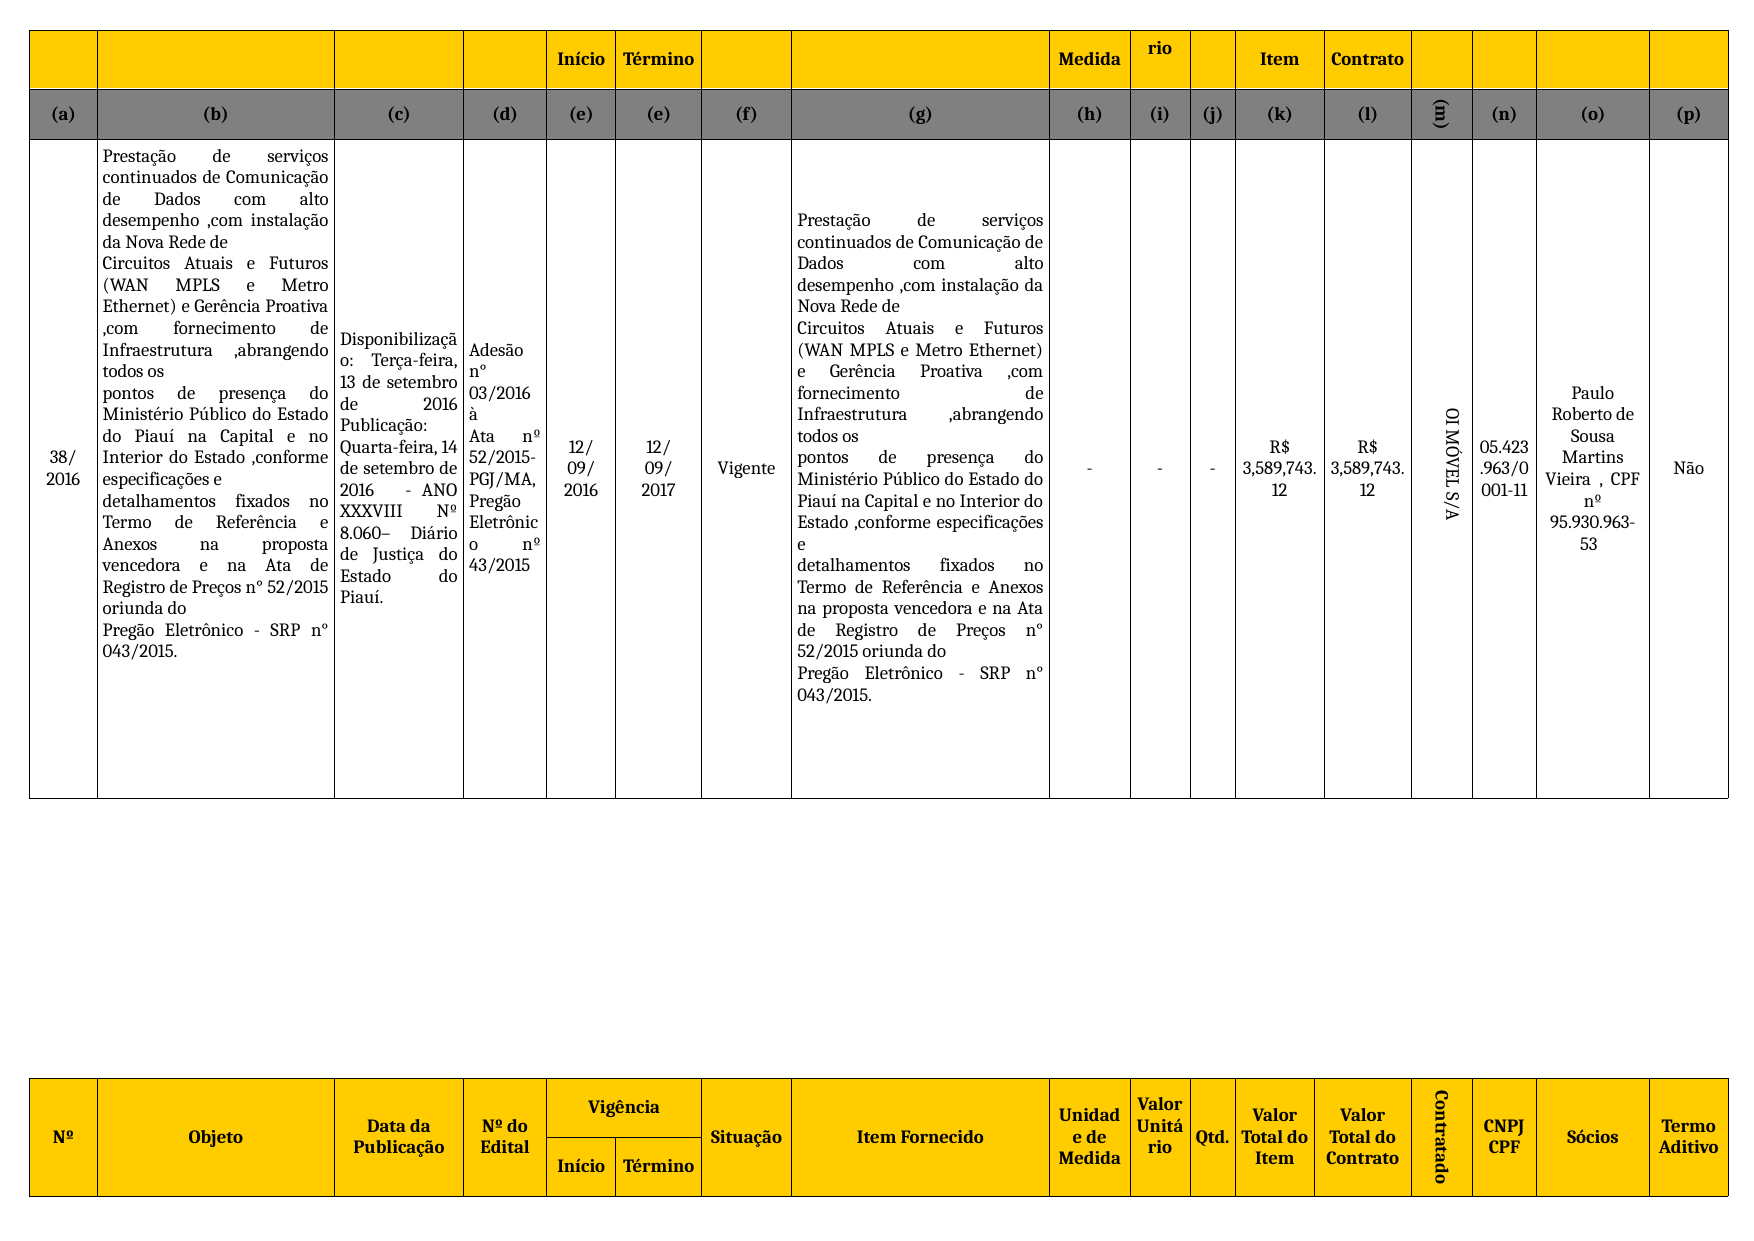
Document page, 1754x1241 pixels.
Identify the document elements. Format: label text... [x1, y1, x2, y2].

table_header Item Fornecido [792, 1079, 1049, 1196]
table_cell Disponibilização: Terça-feira, 13 de setembro de 2016 Publicação: Quarta-feira, 14 de setembro de 2016 - ANO XXXVIII Nº 8.060– Diário de Justiça do Estado do Piauí. [335, 140, 463, 798]
table_header [702, 31, 791, 88]
table_cell Término [616, 31, 701, 88]
table_header Valor Unitário [1131, 1079, 1190, 1196]
table_header Nº [30, 1079, 97, 1196]
table_cell Prestação de serviços continuados de Comunicação de Dados com alto desempenho ,com instalação da Nova Rede de Circuitos Atuais e Futuros (WAN MPLS e Metro Ethernet) e Gerência Proativa ,com fornecimento de Infraestrutura ,abrangendo todos os pontos de presença do Ministério Público do Estado do Piauí na Capital e no Interior do Estado ,conforme especificações e detalhamentos fixados no Termo de Referência e Anexos na proposta vencedora e na Ata de Registro de Preços n° 52/2015 oriunda do Pregão Eletrônico - SRP n° 043/2015. [792, 140, 1049, 798]
table_cell (p) [1650, 90, 1728, 139]
table_cell (d) [464, 90, 546, 139]
table_cell (i) [1131, 90, 1190, 139]
table_header Qtd. [1191, 1079, 1235, 1196]
table_cell 05.423.963/0001-11 [1473, 140, 1536, 798]
table_cell (g) [792, 90, 1049, 139]
table_cell Não [1650, 140, 1728, 798]
table_cell (b) [98, 90, 334, 139]
table_cell (l) [1325, 90, 1411, 139]
table_cell (o) [1537, 90, 1649, 139]
table_cell Paulo Roberto de Sousa Martins Vieira , CPF nº 95.930.963-53 [1537, 140, 1649, 798]
table_cell OI MÓVEL S/A [1412, 140, 1472, 798]
table_header [1537, 31, 1649, 88]
table_cell (c) [335, 90, 463, 139]
table_header Termo Aditivo [1650, 1079, 1728, 1196]
table_header Valor Total do Contrato [1315, 1079, 1411, 1196]
table_header Contratado [1412, 1079, 1472, 1196]
table_header [30, 31, 97, 88]
table_cell Vigente [702, 140, 791, 798]
table_cell R$ 3.589.743,12 [1325, 140, 1411, 798]
table_header Item [1236, 31, 1324, 88]
table_cell Término [616, 1138, 701, 1196]
table_header [792, 31, 1049, 88]
table_cell 12/ 09/ 2017 [616, 140, 701, 798]
table_header [1191, 31, 1235, 88]
table_header [1473, 31, 1536, 88]
table_cell (n) [1473, 90, 1536, 139]
table_cell - [1131, 140, 1190, 798]
table_header Unidade de Medida [1050, 1079, 1130, 1196]
table_header rio [1131, 31, 1190, 88]
table_cell R$ 3.589.743,12 [1236, 140, 1324, 798]
table_cell (m) [1412, 90, 1472, 139]
table_header Vigência [547, 1079, 701, 1137]
table_header [335, 31, 463, 88]
table_cell Início [547, 31, 615, 88]
table_cell - [1191, 140, 1235, 798]
table_header [1412, 31, 1472, 88]
table_cell Prestação de serviços continuados de Comunicação de Dados com alto desempenho ,com instalação da Nova Rede de Circuitos Atuais e Futuros (WAN MPLS e Metro Ethernet) e Gerência Proativa ,com fornecimento de Infraestrutura ,abrangendo todos os pontos de presença do Ministério Público do Estado do Piauí na Capital e no Interior do Estado ,conforme especificações e detalhamentos fixados no Termo de Referência e Anexos na proposta vencedora e na Ata de Registro de Preços n° 52/2015 oriunda do Pregão Eletrônico - SRP n° 043/2015. [98, 140, 334, 798]
table_header Valor Total do Item [1236, 1079, 1314, 1196]
table_header Sócios [1537, 1079, 1649, 1196]
table_cell - [1050, 140, 1130, 798]
table_header Nº do Edital [464, 1079, 546, 1196]
table_header CNPJ CPF [1473, 1079, 1536, 1196]
table_cell (e) [616, 90, 701, 139]
table_cell (f) [702, 90, 791, 139]
table_header [98, 31, 334, 88]
table_header [1650, 31, 1728, 88]
table_header Contrato [1325, 31, 1411, 88]
table_cell (e) [547, 90, 615, 139]
table_header [464, 31, 546, 88]
table_cell (j) [1191, 90, 1235, 139]
table_cell 12/ 09/ 2016 [547, 140, 615, 798]
table_cell Início [547, 1138, 615, 1196]
table_header Objeto [98, 1079, 334, 1196]
table_cell 38/ 2016 [30, 140, 97, 798]
table_cell (k) [1236, 90, 1324, 139]
table_header Data da Publicação [335, 1079, 463, 1196]
table_cell (a) [30, 90, 97, 139]
table_header Situação [702, 1079, 791, 1196]
table_header Medida [1050, 31, 1130, 88]
table_cell Adesão n° 03/2016 à Ata nº 52/2015-PGJ/MA, Pregão Eletrônico nº 43/2015 [464, 140, 546, 798]
table_cell (h) [1050, 90, 1130, 139]
